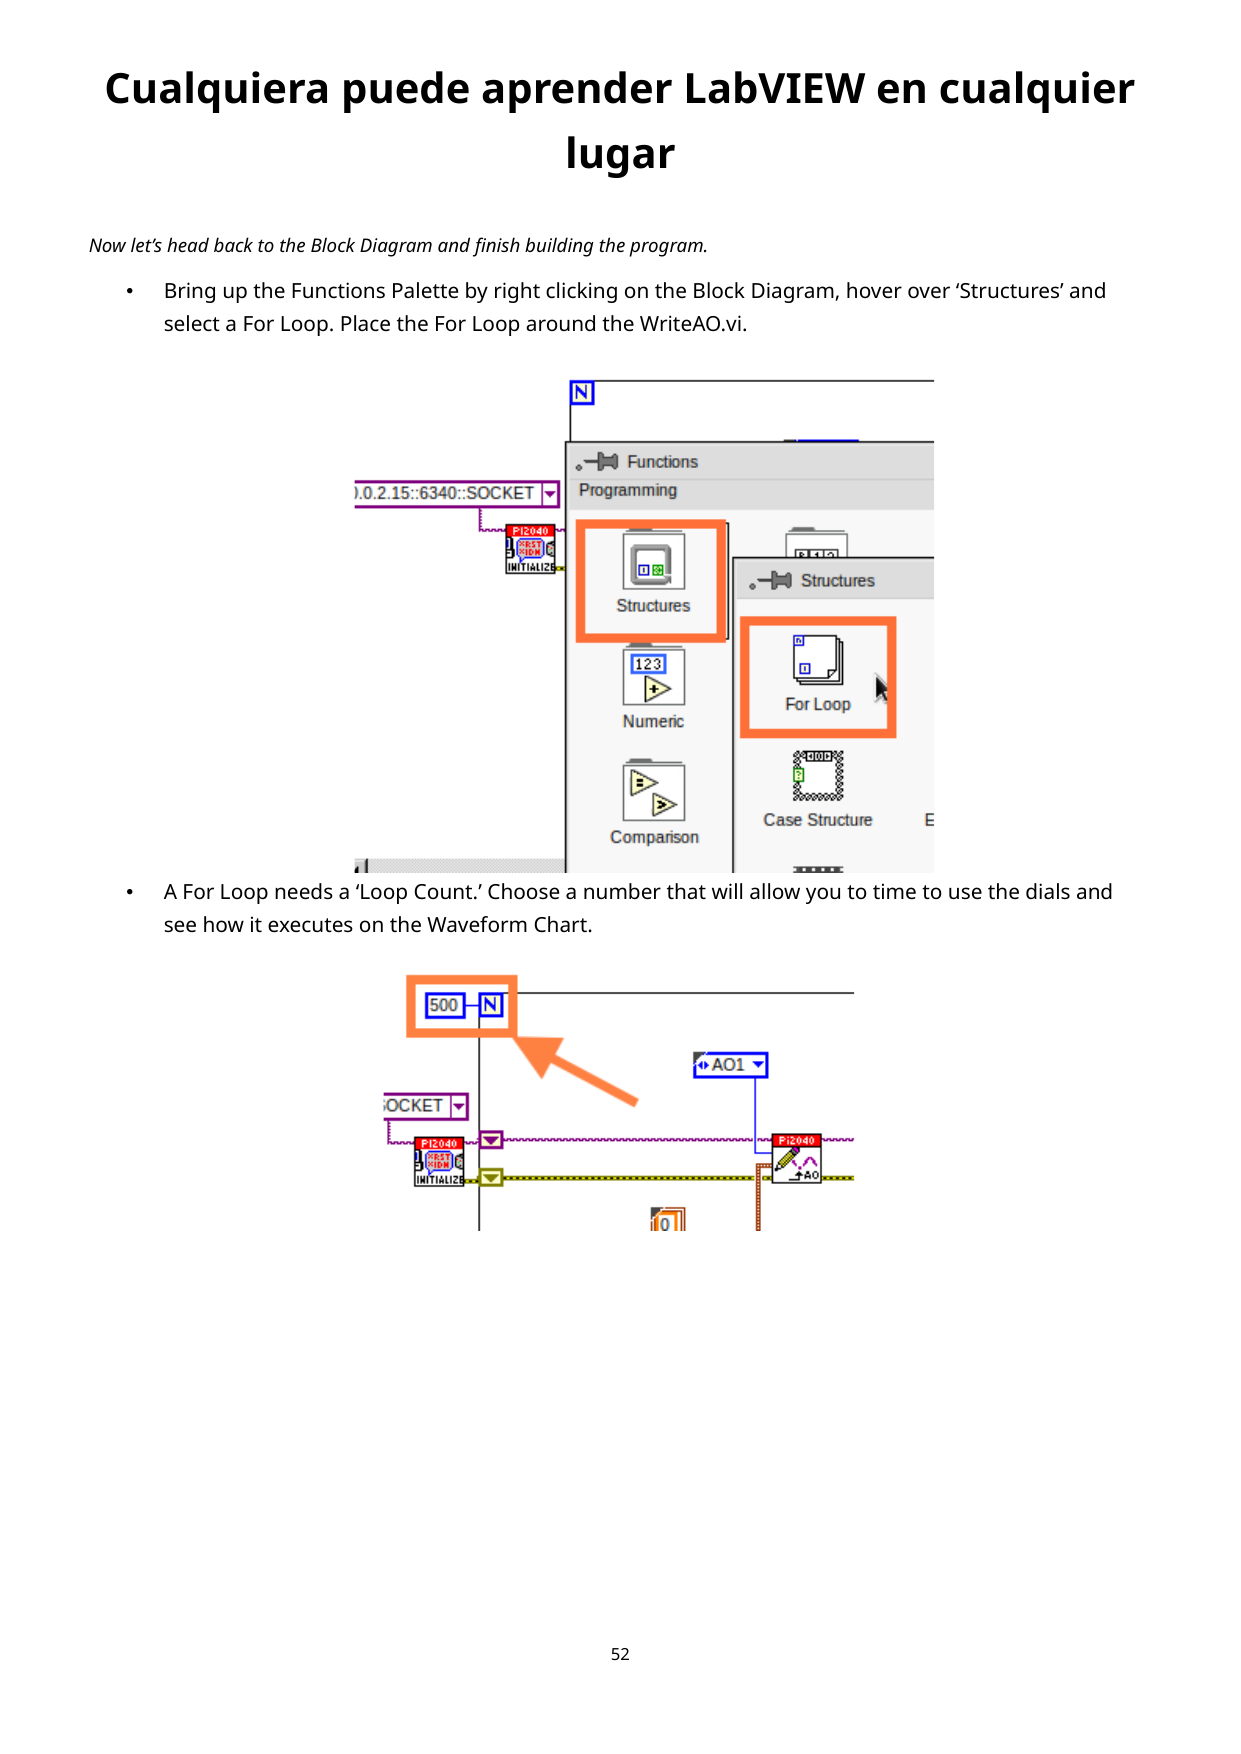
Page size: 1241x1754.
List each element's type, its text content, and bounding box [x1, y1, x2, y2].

picture [383, 969, 855, 1231]
picture [354, 346, 935, 873]
text Now let’s head back to the Block Diagram and finish building the program. [88, 232, 1152, 258]
list Bring up the Functions Palette by right clicking on the Block Diagram, hover over ‘Structures’ and select a For Loop. Place the For Loop around the WriteAO.vi. [126, 276, 1152, 337]
list A For Loop needs a ‘Loop Count.’ Choose a number that will allow you to time to use the dials and see how it executes on the Waveform Chart. [126, 873, 1152, 938]
